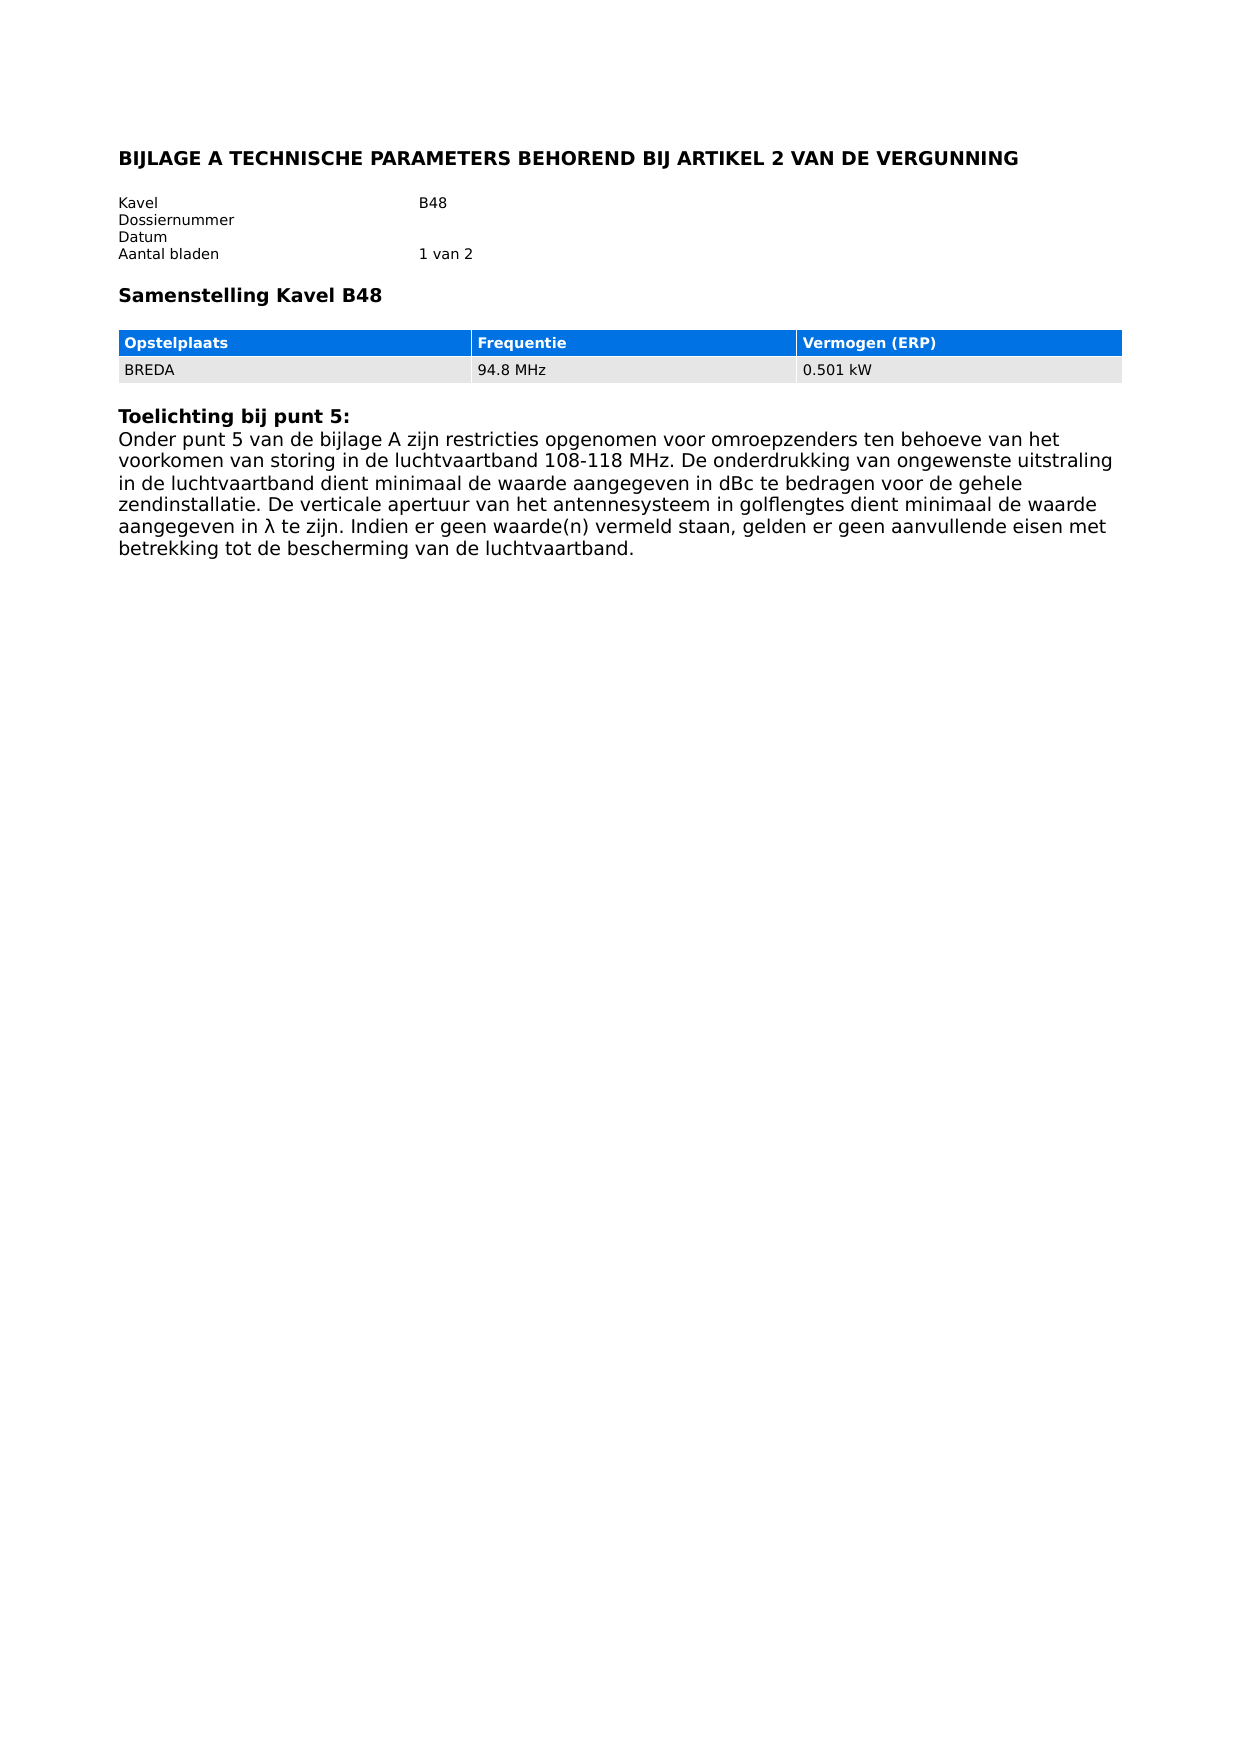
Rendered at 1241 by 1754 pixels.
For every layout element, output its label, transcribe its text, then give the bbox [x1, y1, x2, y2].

table_cell Aantal bladen [118, 246, 413, 263]
table_cell [413, 212, 1122, 229]
table_cell Dossiernummer [118, 212, 413, 229]
table_cell [413, 229, 1122, 246]
text Onder punt 5 van de bijlage A zijn restricties opgenomen voor omroepzenders ten behoeve van het voorkomen van storing in de luchtvaartband 108-118 MHz. De onderdrukking van ongewenste uitstraling in de luchtvaartband dient minimaal de waarde aangegeven in dBc te bedragen voor de gehele zendinstallatie. De verticale apertuur van het antennesysteem in golflengtes dient minimaal de waarde aangegeven in λ te zijn. Indien er geen waarde(n) vermeld staan, gelden er geen aanvullende eisen met betrekking tot de bescherming van de luchtvaartband. [118, 428, 1122, 560]
subtitle Samenstelling Kavel B48 [118, 285, 1122, 307]
table_header B48 [413, 195, 1122, 212]
table_header Opstelplaats [119, 330, 471, 356]
table_header Vermogen (ERP) [797, 330, 1122, 356]
table_header Frequentie [472, 330, 796, 356]
table_cell BREDA [119, 357, 471, 383]
subtitle BIJLAGE A TECHNISCHE PARAMETERS BEHOREND BIJ ARTIKEL 2 VAN DE VERGUNNING [118, 148, 1122, 170]
table_cell 0.501 kW [797, 357, 1122, 383]
text Toelichting bij punt 5: [118, 406, 1122, 428]
table_cell 94.8 MHz [472, 357, 796, 383]
table_header Kavel [118, 195, 413, 212]
table_cell Datum [118, 229, 413, 246]
table_cell 1 van 2 [413, 246, 1122, 263]
